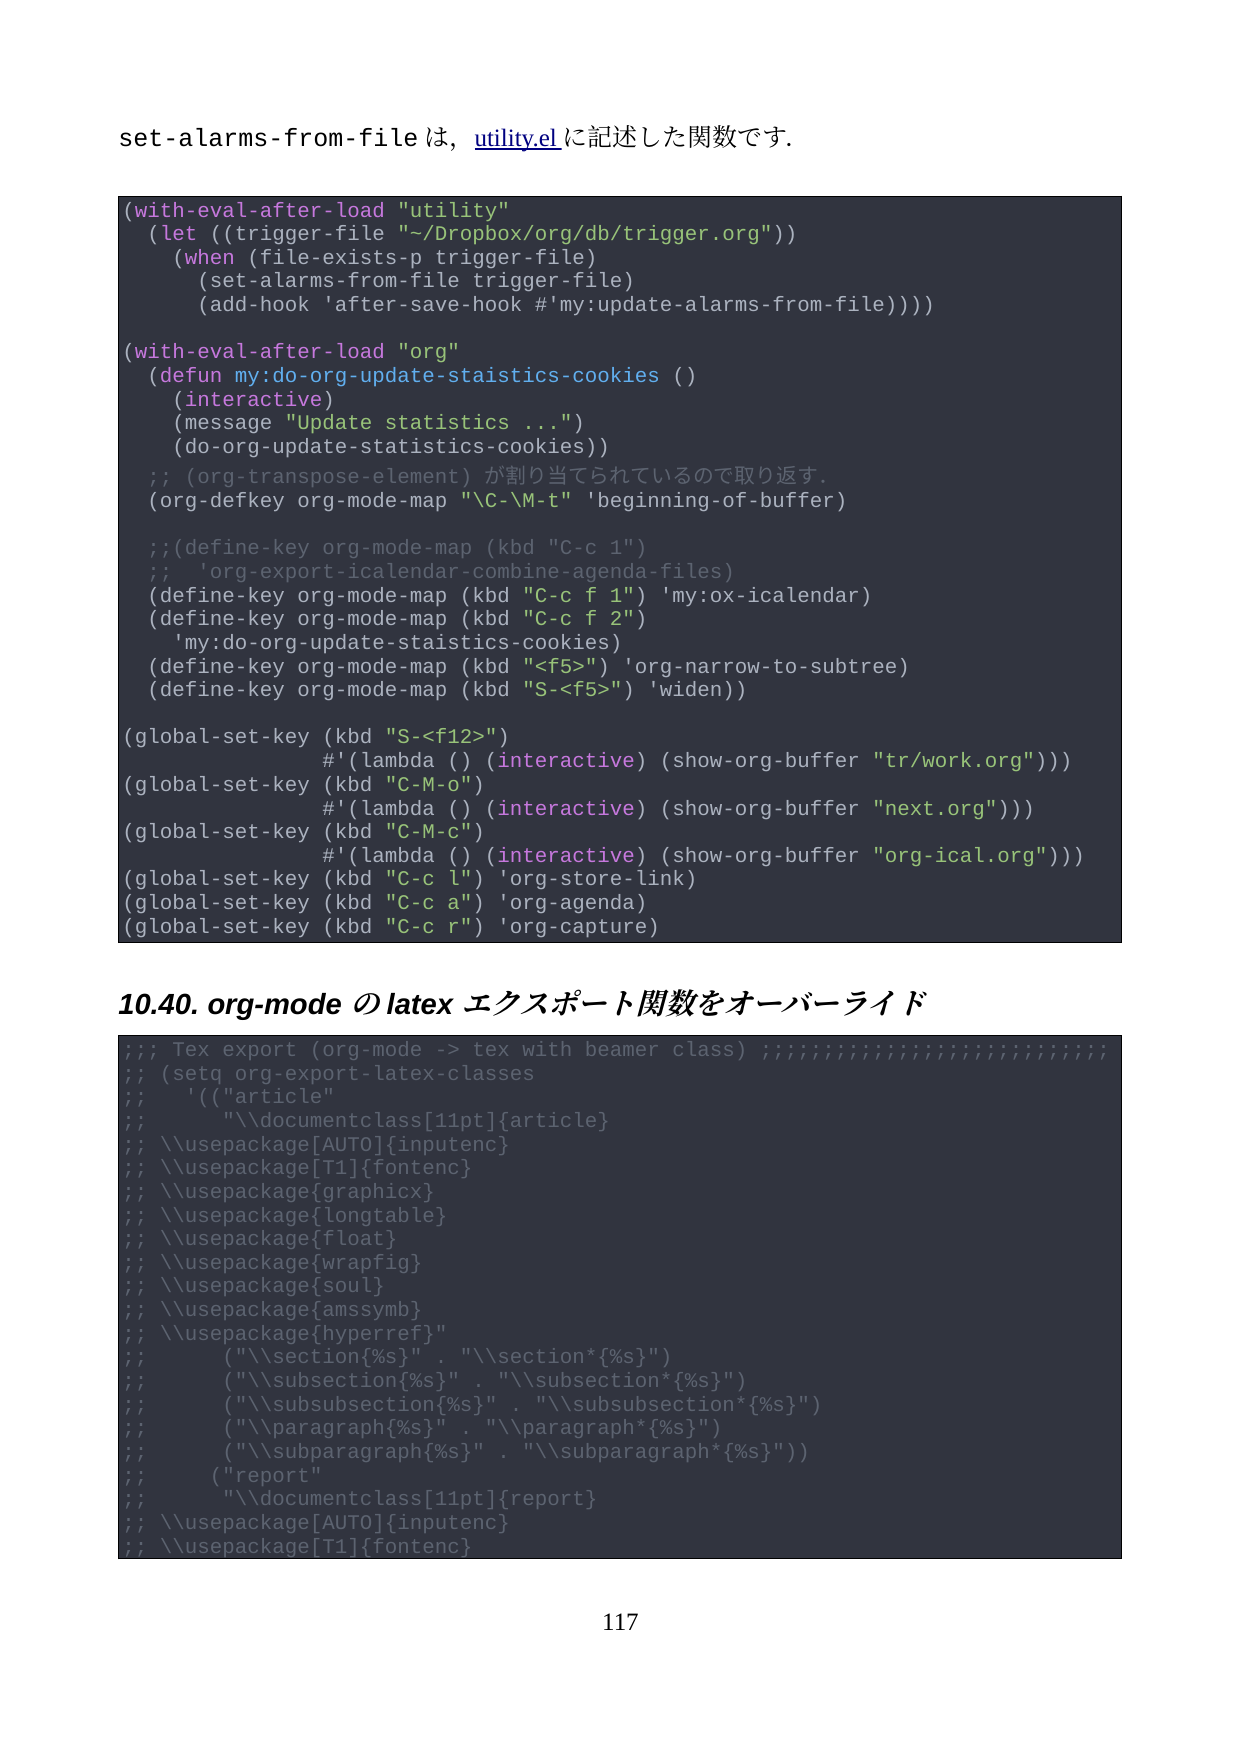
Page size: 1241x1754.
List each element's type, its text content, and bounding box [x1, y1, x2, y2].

text #'(lambda () (interactive) (show-org-buffer "next.org"))) [119, 793, 1121, 817]
text (define-key org-mode-map (kbd "C-c f 2") [119, 604, 1121, 628]
text (let ((trigger-file "~/Dropbox/org/db/trigger.org")) [119, 219, 1121, 243]
text #'(lambda () (interactive) (show-org-buffer "tr/work.org"))) [119, 746, 1121, 770]
text (interactive) [119, 385, 1121, 408]
text (add-hook 'after-save-hook #'my:update-alarms-from-file)))) [119, 290, 1121, 314]
text ;; ("report" [119, 1461, 1121, 1484]
text ;; \\usepackage{amssymb} [119, 1295, 1121, 1319]
text ;; \\usepackage{float} [119, 1224, 1121, 1248]
text ;; \\usepackage{longtable} [119, 1201, 1121, 1224]
text (define-key org-mode-map (kbd "S-<f5>") 'widen)) [119, 675, 1121, 699]
text ;; \\usepackage[T1]{fontenc} [119, 1532, 1121, 1558]
text (global-set-key (kbd "C-c a") 'org-agenda) [119, 888, 1121, 912]
text ;;; Tex export (org-mode -> tex with beamer class) ;;;;;;;;;;;;;;;;;;;;;;;;;;;; [119, 1036, 1121, 1059]
text #'(lambda () (interactive) (show-org-buffer "org-ical.org"))) [119, 841, 1121, 864]
text ;;(define-key org-mode-map (kbd "C-c 1") [119, 533, 1121, 557]
text (global-set-key (kbd "S-<f12>") [119, 723, 1121, 746]
text ;; "\\documentclass[11pt]{article} [119, 1106, 1121, 1130]
text (with-eval-after-load "org" [119, 337, 1121, 361]
text set-alarms-from-file は，utility.elに記述した関数です． [118, 118, 1122, 183]
text ;; ("\\subsubsection{%s}" . "\\subsubsection*{%s}") [119, 1390, 1121, 1413]
text ;; \\usepackage[T1]{fontenc} [119, 1153, 1121, 1177]
text (with-eval-after-load "utility" [119, 197, 1121, 219]
text (define-key org-mode-map (kbd "C-c f 1") 'my:ox-icalendar) [119, 581, 1121, 604]
text ;; ("\\subsection{%s}" . "\\subsection*{%s}") [119, 1366, 1121, 1390]
text (message "Update statistics ...") [119, 408, 1121, 432]
text (define-key org-mode-map (kbd "<f5>") 'org-narrow-to-subtree) [119, 652, 1121, 675]
text (set-alarms-from-file trigger-file) [119, 267, 1121, 290]
text ;; \\usepackage{graphicx} [119, 1177, 1121, 1201]
text ;; (setq org-export-latex-classes [119, 1059, 1121, 1082]
text (do-org-update-statistics-cookies)) [119, 432, 1121, 456]
text ;; \\usepackage{hyperref}" [119, 1319, 1121, 1342]
text ;; \\usepackage[AUTO]{inputenc} [119, 1508, 1121, 1532]
text ;; \\usepackage{wrapfig} [119, 1248, 1121, 1272]
text ;; ("\\subparagraph{%s}" . "\\subparagraph*{%s}")) [119, 1437, 1121, 1461]
text (when (file-exists-p trigger-file) [119, 243, 1121, 267]
text ;; 'org-export-icalendar-combine-agenda-files) [119, 557, 1121, 581]
text ;; \\usepackage{soul} [119, 1272, 1121, 1295]
text ;; ("\\section{%s}" . "\\section*{%s}") [119, 1342, 1121, 1366]
text (defun my:do-org-update-staistics-cookies () [119, 361, 1121, 385]
text (global-set-key (kbd "C-c r") 'org-capture) [119, 912, 1121, 942]
text (global-set-key (kbd "C-c l") 'org-store-link) [119, 864, 1121, 888]
subtitle org-mode の latex エクスポート関数をオーバーライド [118, 981, 1122, 1023]
text (global-set-key (kbd "C-M-c") [119, 817, 1121, 841]
text ;; ("\\paragraph{%s}" . "\\paragraph*{%s}") [119, 1413, 1121, 1437]
text (global-set-key (kbd "C-M-o") [119, 770, 1121, 793]
text (org-defkey org-mode-map "\C-\M-t" 'beginning-of-buffer) [119, 486, 1121, 510]
text ;; \\usepackage[AUTO]{inputenc} [119, 1130, 1121, 1153]
text ;; '(("article" [119, 1082, 1121, 1106]
text 'my:do-org-update-staistics-cookies) [119, 628, 1121, 652]
text ;; (org-transpose-element) が割り当てられているので取り返す． [119, 456, 1121, 486]
text ;; "\\documentclass[11pt]{report} [119, 1484, 1121, 1508]
